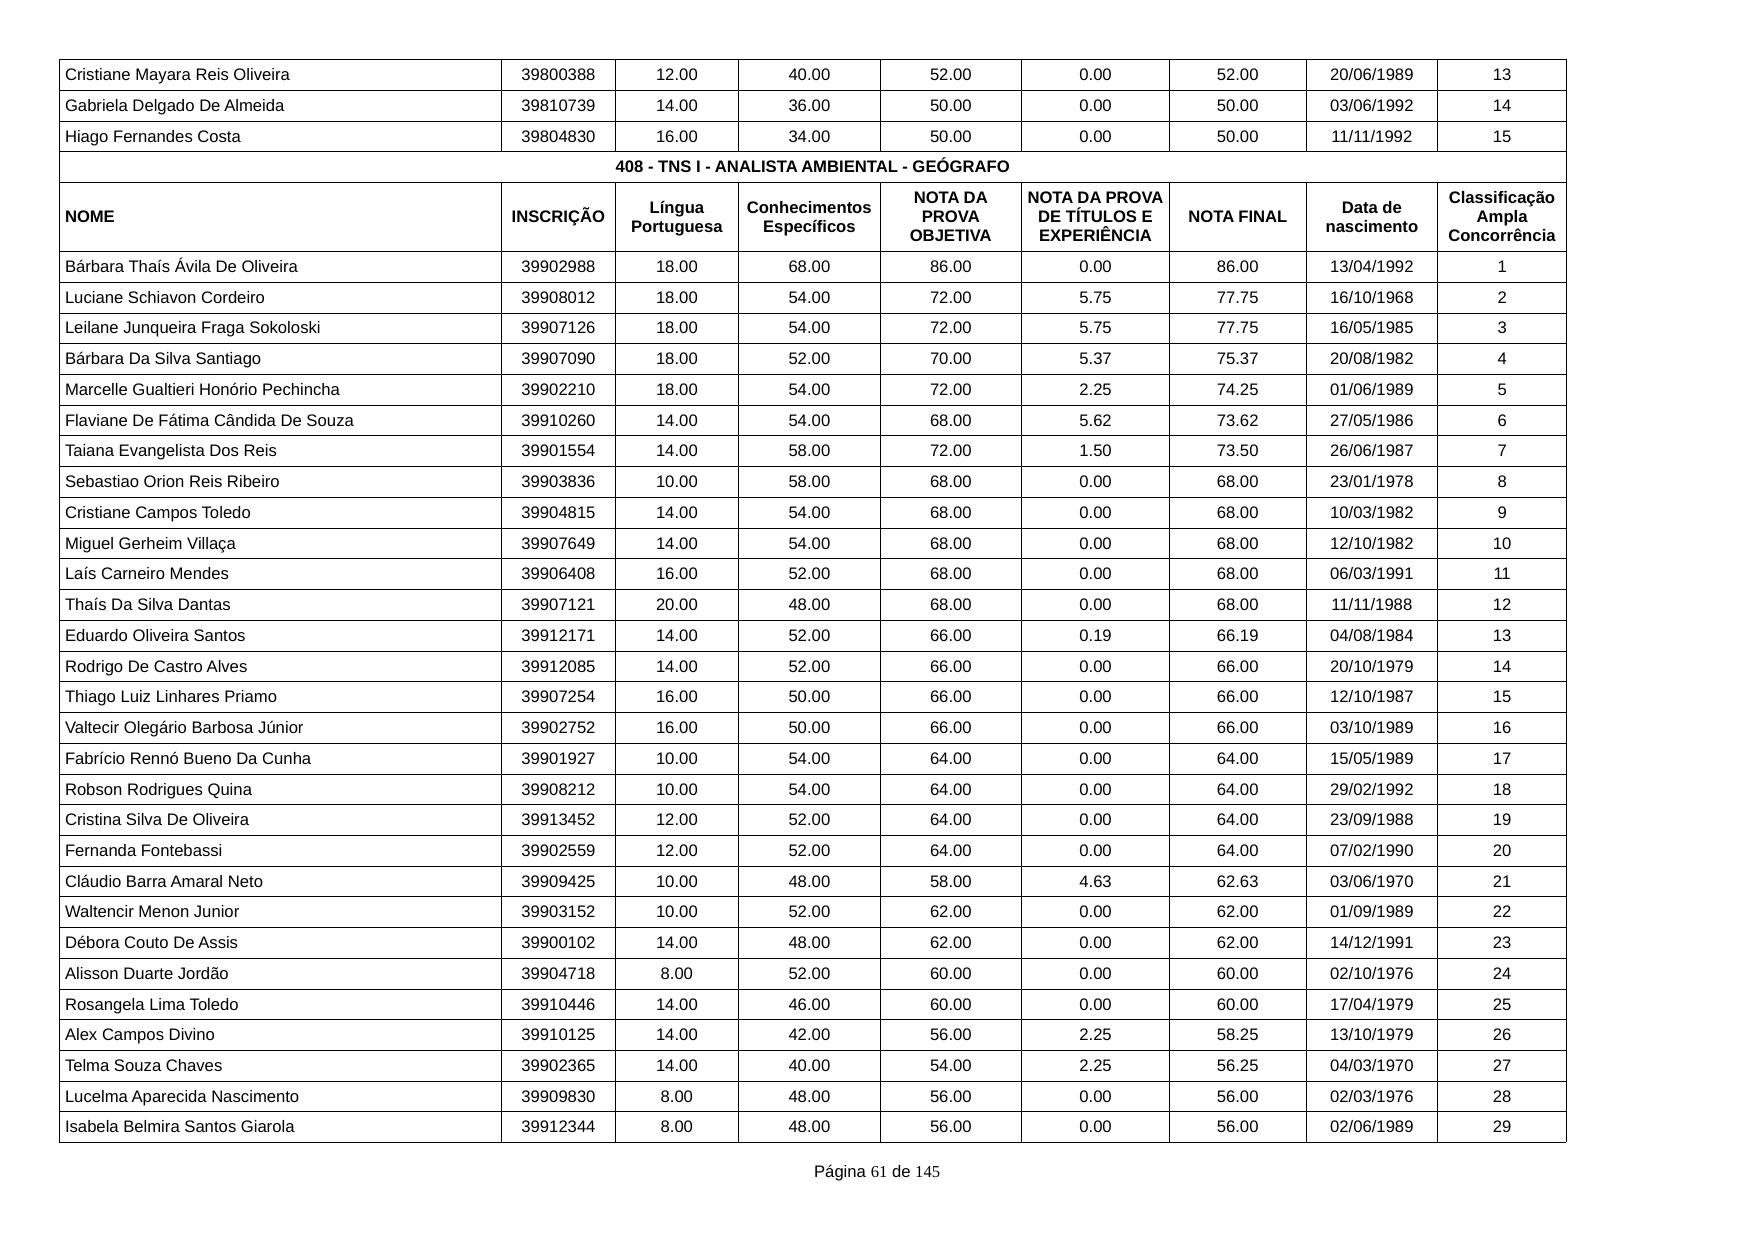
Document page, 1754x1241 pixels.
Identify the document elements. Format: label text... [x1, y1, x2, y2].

table_cell 5 [1438, 375, 1566, 405]
table_cell 0.00 [1022, 91, 1169, 121]
table_cell 0.00 [1022, 775, 1169, 804]
table_cell Thiago Luiz Linhares Priamo [60, 682, 501, 712]
table_cell 3 [1438, 314, 1566, 343]
table_cell 64.00 [881, 744, 1021, 773]
table_cell 58.00 [881, 867, 1021, 896]
table_cell 48.00 [739, 1082, 880, 1111]
table_cell [1567, 435, 1696, 466]
table_cell [1567, 343, 1696, 374]
table_cell 62.00 [881, 897, 1021, 927]
table_cell [1567, 712, 1696, 743]
table_cell 39902365 [502, 1051, 615, 1081]
table_cell 03/06/1992 [1307, 91, 1437, 121]
table_cell NOTA FINAL [1170, 183, 1306, 251]
table_cell [1567, 497, 1696, 528]
table_cell 64.00 [1170, 836, 1306, 866]
table_cell Cristiane Campos Toledo [60, 498, 501, 528]
table_cell 64.00 [881, 775, 1021, 804]
table_cell INSCRIÇÃO [502, 183, 615, 251]
table_cell NOTA DA PROVA OBJETIVA [881, 183, 1021, 251]
table_cell 39810739 [502, 91, 615, 121]
table_cell 52.00 [1170, 60, 1306, 90]
table_cell 52.00 [739, 652, 880, 681]
table_cell 66.19 [1170, 621, 1306, 651]
table_cell 36.00 [739, 91, 880, 121]
table_cell 54.00 [739, 375, 880, 405]
table_cell Débora Couto De Assis [60, 928, 501, 958]
table_cell 14.00 [616, 621, 738, 651]
table_cell 01/09/1989 [1307, 897, 1437, 927]
table_cell 14.00 [616, 1020, 738, 1050]
table_cell Cláudio Barra Amaral Neto [60, 867, 501, 896]
table_cell 52.00 [739, 344, 880, 374]
table_cell [1567, 1081, 1696, 1111]
table_cell 68.00 [881, 498, 1021, 528]
table_cell 10.00 [616, 867, 738, 896]
table_cell 68.00 [739, 252, 880, 282]
table_cell 0.00 [1022, 1082, 1169, 1111]
table_cell 28 [1438, 1082, 1566, 1111]
table_cell 86.00 [881, 252, 1021, 282]
table_cell 4.63 [1022, 867, 1169, 896]
table_cell 27/05/1986 [1307, 406, 1437, 435]
table_cell 7 [1438, 436, 1566, 466]
table_cell 39804830 [502, 122, 615, 151]
table_cell 58.25 [1170, 1020, 1306, 1050]
table_cell 77.75 [1170, 314, 1306, 343]
table_cell 54.00 [739, 314, 880, 343]
table_cell [1567, 958, 1696, 988]
table_cell 73.50 [1170, 436, 1306, 466]
table_cell 56.00 [881, 1020, 1021, 1050]
table_cell 14.00 [616, 406, 738, 435]
table_cell 39904718 [502, 959, 615, 988]
table_cell 39901554 [502, 436, 615, 466]
table_cell Cristiane Mayara Reis Oliveira [60, 60, 501, 90]
table_cell 19 [1438, 805, 1566, 835]
table_cell [1567, 896, 1696, 927]
table_cell 39909425 [502, 867, 615, 896]
table_cell Eduardo Oliveira Santos [60, 621, 501, 651]
table_cell 52.00 [739, 959, 880, 988]
table_cell Alisson Duarte Jordão [60, 959, 501, 988]
table_cell 14.00 [616, 928, 738, 958]
table_cell Thaís Da Silva Dantas [60, 590, 501, 620]
table_cell 26 [1438, 1020, 1566, 1050]
table_cell Luciane Schiavon Cordeiro [60, 283, 501, 312]
table_cell 23/09/1988 [1307, 805, 1437, 835]
table_cell 48.00 [739, 867, 880, 896]
table_cell 52.00 [881, 60, 1021, 90]
table_cell 5.75 [1022, 283, 1169, 312]
table_cell 56.00 [881, 1112, 1021, 1142]
table_cell Rosangela Lima Toledo [60, 990, 501, 1019]
table_cell 02/10/1976 [1307, 959, 1437, 988]
table_cell Bárbara Da Silva Santiago [60, 344, 501, 374]
table_cell 40.00 [739, 60, 880, 90]
table_cell 39909830 [502, 1082, 615, 1111]
table_cell 16.00 [616, 559, 738, 589]
table_cell Gabriela Delgado De Almeida [60, 91, 501, 121]
table_cell [1567, 804, 1696, 835]
table_cell 39907649 [502, 529, 615, 558]
table_cell 18.00 [616, 375, 738, 405]
table_cell 29/02/1992 [1307, 775, 1437, 804]
table_cell 408 - TNS I - ANALISTA AMBIENTAL - GEÓGRAFO [60, 152, 1566, 182]
table_cell 16.00 [616, 682, 738, 712]
table_cell 16 [1438, 713, 1566, 743]
table_cell Fernanda Fontebassi [60, 836, 501, 866]
table_cell [1567, 182, 1696, 251]
table_cell [1567, 151, 1696, 182]
table_cell 25 [1438, 990, 1566, 1019]
table_cell 74.25 [1170, 375, 1306, 405]
table_cell 75.37 [1170, 344, 1306, 374]
table_cell 0.00 [1022, 467, 1169, 497]
table_cell 54.00 [739, 775, 880, 804]
table_cell 06/03/1991 [1307, 559, 1437, 589]
table_cell 22 [1438, 897, 1566, 927]
table_cell 50.00 [1170, 122, 1306, 151]
table_cell Waltencir Menon Junior [60, 897, 501, 927]
table_cell 72.00 [881, 283, 1021, 312]
table_cell 0.00 [1022, 652, 1169, 681]
table_cell 14.00 [616, 1051, 738, 1081]
table_cell 12 [1438, 590, 1566, 620]
table_cell 39800388 [502, 60, 615, 90]
table_cell Robson Rodrigues Quina [60, 775, 501, 804]
table_cell 2.25 [1022, 1051, 1169, 1081]
table_cell 68.00 [881, 590, 1021, 620]
table_cell [1567, 589, 1696, 620]
table_cell 52.00 [739, 805, 880, 835]
table_cell 04/03/1970 [1307, 1051, 1437, 1081]
table_cell 17/04/1979 [1307, 990, 1437, 1019]
table_cell [1567, 681, 1696, 712]
table_cell Cristina Silva De Oliveira [60, 805, 501, 835]
table_cell 68.00 [881, 529, 1021, 558]
table_cell 34.00 [739, 122, 880, 151]
table_cell 15/05/1989 [1307, 744, 1437, 773]
table_cell Leilane Junqueira Fraga Sokoloski [60, 314, 501, 343]
table_cell [1567, 1050, 1696, 1081]
table_cell 10.00 [616, 744, 738, 773]
table_cell 62.00 [1170, 897, 1306, 927]
table_cell 54.00 [739, 529, 880, 558]
table_cell 02/03/1976 [1307, 1082, 1437, 1111]
table_cell 13/04/1992 [1307, 252, 1437, 282]
table_cell 0.00 [1022, 897, 1169, 927]
table_cell 16.00 [616, 713, 738, 743]
table_cell 29 [1438, 1112, 1566, 1142]
table_cell 03/06/1970 [1307, 867, 1437, 896]
table_cell 60.00 [881, 990, 1021, 1019]
table_cell 07/02/1990 [1307, 836, 1437, 866]
table_cell [1567, 313, 1696, 343]
table_cell [1567, 774, 1696, 804]
table_cell 8 [1438, 467, 1566, 497]
table_cell 58.00 [739, 467, 880, 497]
table_cell Data de nascimento [1307, 183, 1437, 251]
table_cell 12/10/1987 [1307, 682, 1437, 712]
table_cell 14.00 [616, 498, 738, 528]
table_cell 0.00 [1022, 1112, 1169, 1142]
table_cell 39912171 [502, 621, 615, 651]
table_cell 66.00 [881, 713, 1021, 743]
table_cell 14.00 [616, 91, 738, 121]
table_cell 60.00 [1170, 959, 1306, 988]
table_cell 39902559 [502, 836, 615, 866]
table_cell 72.00 [881, 436, 1021, 466]
table_cell 56.00 [1170, 1082, 1306, 1111]
table_cell 68.00 [1170, 590, 1306, 620]
table_cell 10/03/1982 [1307, 498, 1437, 528]
table_cell 39907121 [502, 590, 615, 620]
table_cell 64.00 [881, 805, 1021, 835]
table_cell 6 [1438, 406, 1566, 435]
table_cell 0.00 [1022, 590, 1169, 620]
table_cell 72.00 [881, 314, 1021, 343]
table_cell 39900102 [502, 928, 615, 958]
table_cell 0.00 [1022, 559, 1169, 589]
table_cell 60.00 [1170, 990, 1306, 1019]
table_cell 23 [1438, 928, 1566, 958]
table_cell [1567, 121, 1696, 151]
table_cell 14.00 [616, 652, 738, 681]
table_cell 14.00 [616, 529, 738, 558]
table_cell 27 [1438, 1051, 1566, 1081]
table_cell 20/08/1982 [1307, 344, 1437, 374]
table_cell 39903836 [502, 467, 615, 497]
table_cell 39902210 [502, 375, 615, 405]
table_cell 54.00 [881, 1051, 1021, 1081]
table_cell 14.00 [616, 990, 738, 1019]
table_cell 48.00 [739, 590, 880, 620]
table_cell Classificação Ampla Concorrência [1438, 183, 1566, 251]
table_cell [1567, 989, 1696, 1019]
table_cell 60.00 [881, 959, 1021, 988]
table_cell 10.00 [616, 775, 738, 804]
table_cell [1567, 927, 1696, 958]
table_cell 50.00 [739, 682, 880, 712]
table_cell 8.00 [616, 1112, 738, 1142]
table_cell 5.75 [1022, 314, 1169, 343]
table_cell 20/10/1979 [1307, 652, 1437, 681]
table_cell 39912344 [502, 1112, 615, 1142]
table_cell 70.00 [881, 344, 1021, 374]
table_cell 64.00 [881, 836, 1021, 866]
table_cell 9 [1438, 498, 1566, 528]
table_cell 56.00 [1170, 1112, 1306, 1142]
table_cell [1567, 1019, 1696, 1050]
table_cell 01/06/1989 [1307, 375, 1437, 405]
table_cell 39906408 [502, 559, 615, 589]
table_cell 68.00 [881, 406, 1021, 435]
table_cell 50.00 [881, 122, 1021, 151]
table_cell 39903152 [502, 897, 615, 927]
table_cell 2.25 [1022, 1020, 1169, 1050]
table_cell 39901927 [502, 744, 615, 773]
table_cell 13/10/1979 [1307, 1020, 1437, 1050]
table_cell Rodrigo De Castro Alves [60, 652, 501, 681]
table_cell Miguel Gerheim Villaça [60, 529, 501, 558]
table_cell 39907126 [502, 314, 615, 343]
table_cell 0.00 [1022, 805, 1169, 835]
table_cell 56.25 [1170, 1051, 1306, 1081]
table_cell [1567, 620, 1696, 651]
table_cell 8.00 [616, 959, 738, 988]
table_cell 39904815 [502, 498, 615, 528]
table_cell 8.00 [616, 1082, 738, 1111]
table_cell 77.75 [1170, 283, 1306, 312]
table_cell 39907090 [502, 344, 615, 374]
table_cell Bárbara Thaís Ávila De Oliveira [60, 252, 501, 282]
table_cell 0.00 [1022, 498, 1169, 528]
table_cell 20 [1438, 836, 1566, 866]
table_cell 18.00 [616, 283, 738, 312]
table_cell 11 [1438, 559, 1566, 589]
table_cell 10 [1438, 529, 1566, 558]
table_cell Laís Carneiro Mendes [60, 559, 501, 589]
table_cell 14 [1438, 91, 1566, 121]
table_cell 0.00 [1022, 252, 1169, 282]
table_cell 54.00 [739, 744, 880, 773]
table_cell 0.00 [1022, 122, 1169, 151]
table_cell Marcelle Gualtieri Honório Pechincha [60, 375, 501, 405]
table_cell 50.00 [739, 713, 880, 743]
table_cell Fabrício Rennó Bueno Da Cunha [60, 744, 501, 773]
table_cell 39912085 [502, 652, 615, 681]
table_cell 20/06/1989 [1307, 60, 1437, 90]
table_cell 0.00 [1022, 529, 1169, 558]
table_cell 68.00 [1170, 467, 1306, 497]
table_cell Língua Portuguesa [616, 183, 738, 251]
table_cell Telma Souza Chaves [60, 1051, 501, 1081]
table_cell 52.00 [739, 559, 880, 589]
table_cell 54.00 [739, 283, 880, 312]
table_cell 18 [1438, 775, 1566, 804]
table_cell [1567, 466, 1696, 497]
table_cell 50.00 [1170, 91, 1306, 121]
table_cell 68.00 [881, 559, 1021, 589]
table_cell 0.00 [1022, 60, 1169, 90]
table_cell 16/10/1968 [1307, 283, 1437, 312]
table_cell 21 [1438, 867, 1566, 896]
table_cell 2 [1438, 283, 1566, 312]
table_cell Taiana Evangelista Dos Reis [60, 436, 501, 466]
table_cell 72.00 [881, 375, 1021, 405]
table_cell 04/08/1984 [1307, 621, 1437, 651]
table_cell 68.00 [1170, 559, 1306, 589]
table_cell 62.63 [1170, 867, 1306, 896]
table_cell 39907254 [502, 682, 615, 712]
table_cell 14 [1438, 652, 1566, 681]
table_cell 48.00 [739, 928, 880, 958]
table_cell 5.37 [1022, 344, 1169, 374]
table_cell 18.00 [616, 314, 738, 343]
table_cell 0.00 [1022, 836, 1169, 866]
table_cell 0.00 [1022, 744, 1169, 773]
table_cell [1567, 866, 1696, 896]
table_cell 16/05/1985 [1307, 314, 1437, 343]
table_cell 39902752 [502, 713, 615, 743]
table_cell [1567, 59, 1696, 90]
table_cell 14.00 [616, 436, 738, 466]
table_cell 16.00 [616, 122, 738, 151]
table_cell 39902988 [502, 252, 615, 282]
table_cell 46.00 [739, 990, 880, 1019]
table_cell 15 [1438, 682, 1566, 712]
table_cell 17 [1438, 744, 1566, 773]
table_cell 13 [1438, 621, 1566, 651]
table_cell 4 [1438, 344, 1566, 374]
table_cell 0.00 [1022, 682, 1169, 712]
table_cell 03/10/1989 [1307, 713, 1437, 743]
table_cell 0.19 [1022, 621, 1169, 651]
table_cell 39910260 [502, 406, 615, 435]
table_cell Isabela Belmira Santos Giarola [60, 1112, 501, 1142]
table_cell Lucelma Aparecida Nascimento [60, 1082, 501, 1111]
table_cell 0.00 [1022, 959, 1169, 988]
table_cell 40.00 [739, 1051, 880, 1081]
table_cell 12.00 [616, 836, 738, 866]
table_cell 66.00 [881, 652, 1021, 681]
table_cell 48.00 [739, 1112, 880, 1142]
table_cell [1567, 282, 1696, 312]
table_cell 10.00 [616, 897, 738, 927]
table_cell 42.00 [739, 1020, 880, 1050]
table_cell [1567, 251, 1696, 282]
table_cell 12.00 [616, 805, 738, 835]
table_cell Valtecir Olegário Barbosa Júnior [60, 713, 501, 743]
table_cell 18.00 [616, 344, 738, 374]
table_cell 52.00 [739, 897, 880, 927]
table_cell 68.00 [1170, 498, 1306, 528]
table_cell 14/12/1991 [1307, 928, 1437, 958]
table_cell 54.00 [739, 498, 880, 528]
table_cell 23/01/1978 [1307, 467, 1437, 497]
table_cell [1567, 651, 1696, 681]
table_cell 58.00 [739, 436, 880, 466]
table_cell 02/06/1989 [1307, 1112, 1437, 1142]
table_cell 64.00 [1170, 775, 1306, 804]
table_cell 54.00 [739, 406, 880, 435]
table_cell 26/06/1987 [1307, 436, 1437, 466]
table_cell 68.00 [881, 467, 1021, 497]
table_cell 12/10/1982 [1307, 529, 1437, 558]
table_cell 1.50 [1022, 436, 1169, 466]
table_cell 39910125 [502, 1020, 615, 1050]
table_cell 66.00 [881, 621, 1021, 651]
table_cell 10.00 [616, 467, 738, 497]
table_cell 13 [1438, 60, 1566, 90]
table_cell [1567, 528, 1696, 558]
table_cell 5.62 [1022, 406, 1169, 435]
table_cell 2.25 [1022, 375, 1169, 405]
table_cell [1567, 90, 1696, 121]
table_cell 39910446 [502, 990, 615, 1019]
table_cell 0.00 [1022, 713, 1169, 743]
table_cell 0.00 [1022, 928, 1169, 958]
table_cell Flaviane De Fátima Cândida De Souza [60, 406, 501, 435]
table_cell 15 [1438, 122, 1566, 151]
table_cell [1567, 405, 1696, 435]
table_cell 39913452 [502, 805, 615, 835]
table_cell [1567, 835, 1696, 866]
table_cell 39908012 [502, 283, 615, 312]
table_cell 24 [1438, 959, 1566, 988]
table_cell 62.00 [881, 928, 1021, 958]
table_cell 39908212 [502, 775, 615, 804]
table_cell 12.00 [616, 60, 738, 90]
table_cell 66.00 [1170, 682, 1306, 712]
table_cell 0.00 [1022, 990, 1169, 1019]
table_cell Alex Campos Divino [60, 1020, 501, 1050]
table_cell 68.00 [1170, 529, 1306, 558]
table_cell 86.00 [1170, 252, 1306, 282]
table_cell 64.00 [1170, 744, 1306, 773]
table_cell [1567, 1111, 1696, 1142]
table_cell [1567, 743, 1696, 773]
table_cell 18.00 [616, 252, 738, 282]
table_cell 73.62 [1170, 406, 1306, 435]
table_cell NOTA DA PROVA DE TÍTULOS E EXPERIÊNCIA [1022, 183, 1169, 251]
table_cell Hiago Fernandes Costa [60, 122, 501, 151]
table_cell 50.00 [881, 91, 1021, 121]
table_cell 66.00 [1170, 652, 1306, 681]
table_cell 11/11/1988 [1307, 590, 1437, 620]
table_cell 11/11/1992 [1307, 122, 1437, 151]
table_cell 64.00 [1170, 805, 1306, 835]
table_cell 56.00 [881, 1082, 1021, 1111]
table_cell [1567, 374, 1696, 405]
table_cell 1 [1438, 252, 1566, 282]
table_cell 66.00 [1170, 713, 1306, 743]
table_cell NOME [60, 183, 501, 251]
table_cell 52.00 [739, 836, 880, 866]
table_cell 66.00 [881, 682, 1021, 712]
table_cell [1567, 558, 1696, 589]
table_cell 52.00 [739, 621, 880, 651]
table_cell Conhecimentos Específicos [739, 183, 880, 251]
table_cell 20.00 [616, 590, 738, 620]
table_cell Sebastiao Orion Reis Ribeiro [60, 467, 501, 497]
table_cell 62.00 [1170, 928, 1306, 958]
